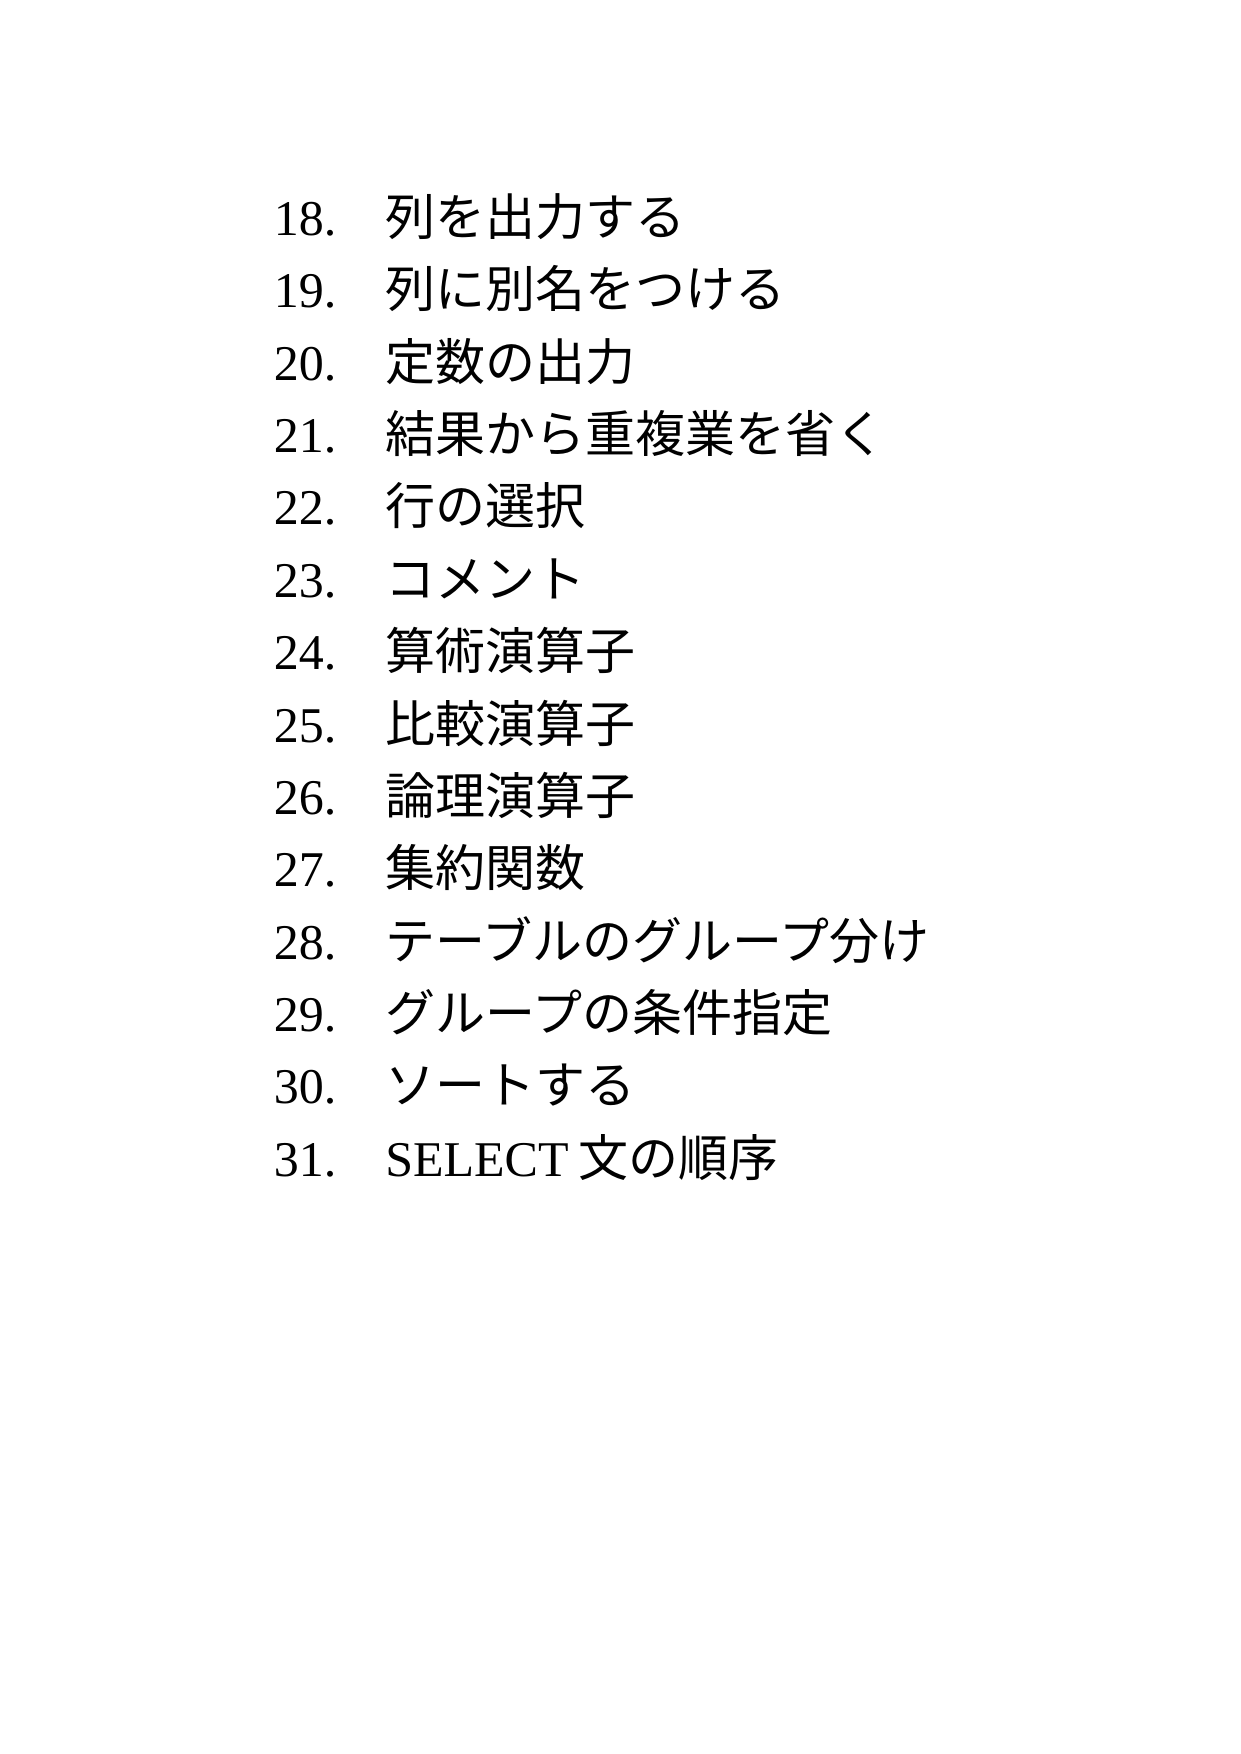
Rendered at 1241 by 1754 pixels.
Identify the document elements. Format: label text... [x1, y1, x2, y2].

list 集約関数 [274, 829, 1063, 901]
list 行の選択 [274, 467, 1063, 539]
list 比較演算子 [274, 684, 1063, 756]
list 算術演算子 [274, 612, 1063, 684]
list 列に別名をつける [274, 249, 1063, 322]
list 論理演算子 [274, 756, 1063, 829]
list グループの条件指定 [274, 973, 1063, 1046]
list SELECT文の順序 [274, 1118, 1063, 1191]
list 定数の出力 [274, 322, 1063, 394]
list テーブルのグループ分け [274, 901, 1063, 973]
list コメント [274, 539, 1063, 612]
list 列を出力する [274, 177, 1063, 249]
list 結果から重複業を省く [274, 394, 1063, 467]
list ソートする [274, 1046, 1063, 1118]
